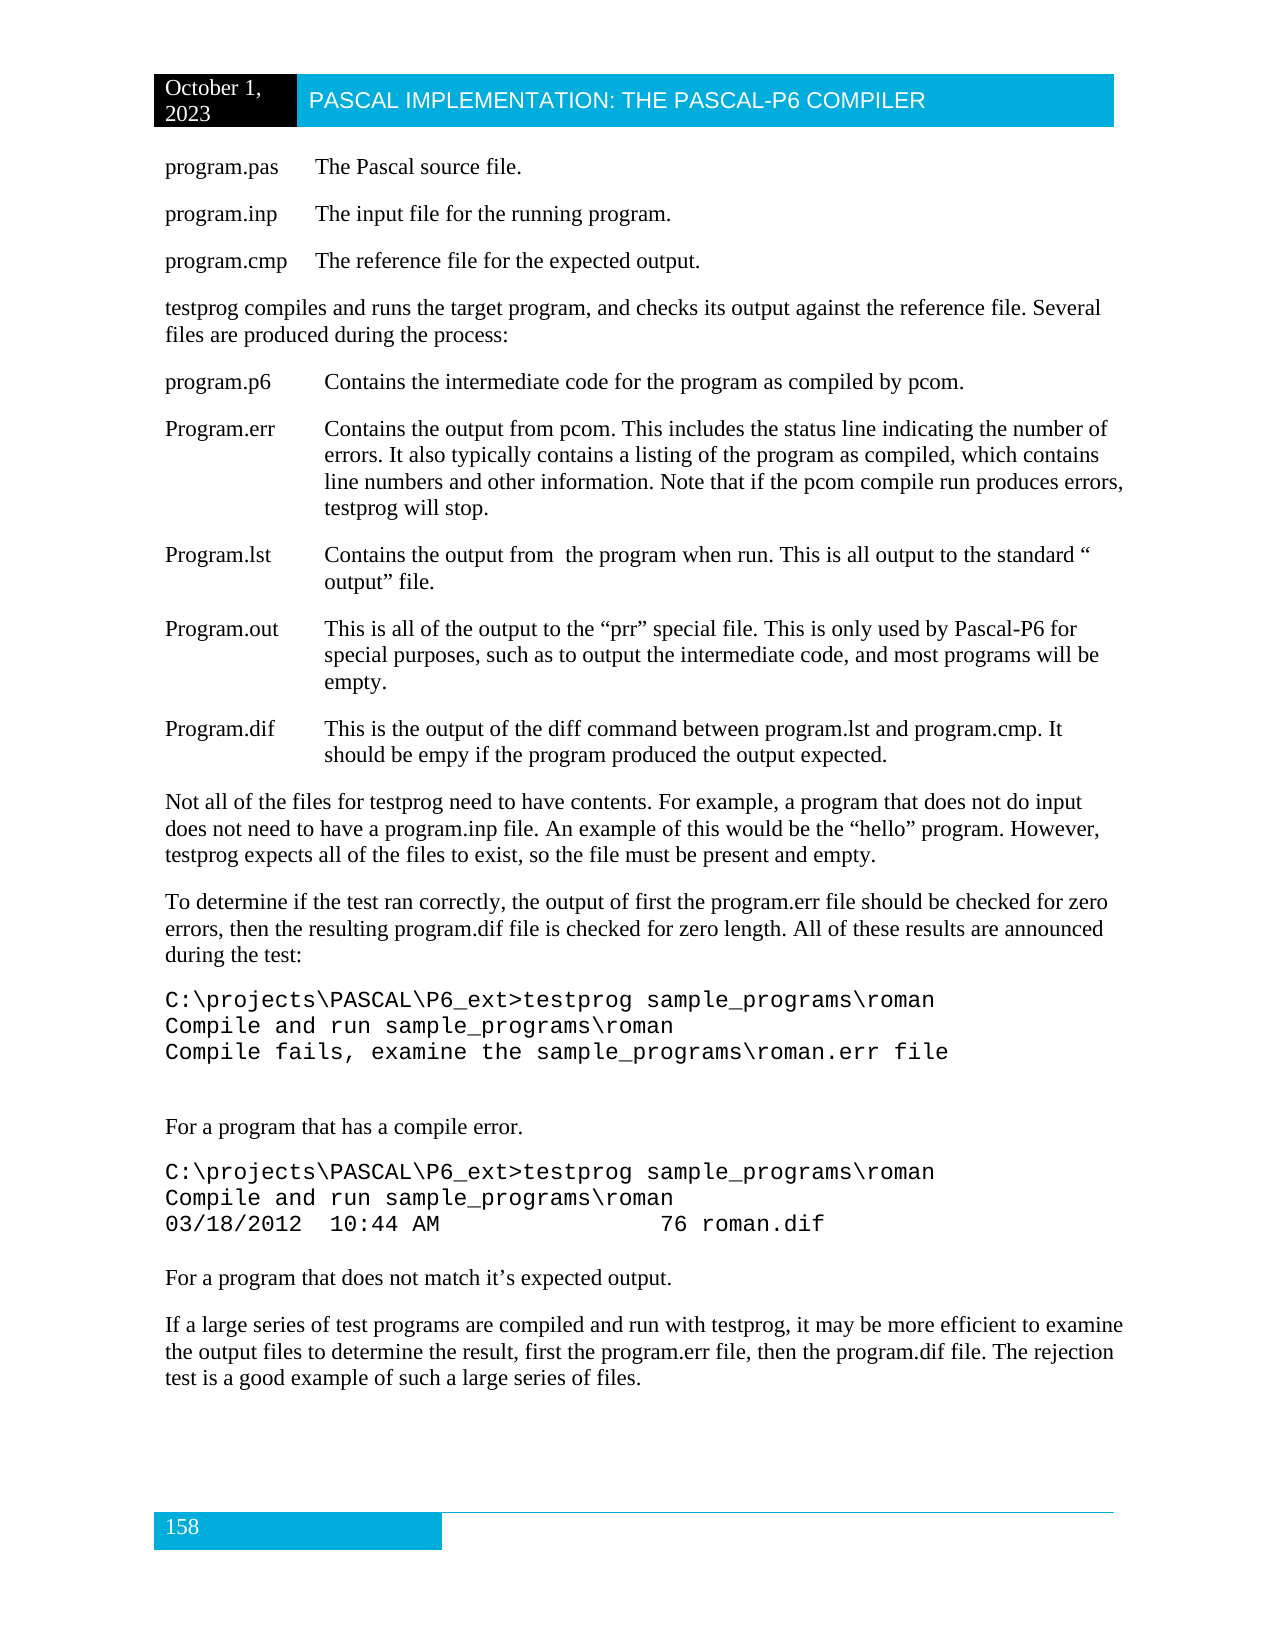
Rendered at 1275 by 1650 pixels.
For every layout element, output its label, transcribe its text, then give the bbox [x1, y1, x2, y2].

text 03/18/2012 10:44 AM 76 roman.dif [165, 1212, 1125, 1238]
text C:\projects\PASCAL\P6_ext>testprog sample_programs\roman [165, 988, 1125, 1014]
text Program.out This is all of the output to the “prr” special file. This is only used by Pascal-P6 for special purposes, such as to output the intermediate code, and most programs will be empty. [165, 615, 1125, 694]
text program.pas The Pascal source file. [165, 153, 1125, 179]
text C:\projects\PASCAL\P6_ext>testprog sample_programs\roman [165, 1160, 1125, 1186]
text For a program that does not match it’s expected output. [165, 1264, 1125, 1291]
text Program.err Contains the output from pcom. This includes the status line indicating the number of errors. It also typically contains a listing of the program as compiled, which contains line numbers and other information. Note that if the pcom compile run produces errors, testprog will stop. [165, 415, 1125, 521]
text Not all of the files for testprog need to have contents. For example, a program that does not do input does not need to have a program.inp file. An example of this would be the “hello” program. However, testprog expects all of the files to exist, so the file must be present and empty. [165, 788, 1125, 867]
text Compile fails, examine the sample_programs\roman.err file [165, 1040, 1125, 1066]
text For a program that has a compile error. [165, 1113, 1125, 1139]
text To determine if the test ran correctly, the output of first the program.err file should be checked for zero errors, then the resulting program.dif file is checked for zero length. All of these results are announced during the test: [165, 888, 1125, 967]
text Compile and run sample_programs\roman [165, 1014, 1125, 1040]
text program.p6 Contains the intermediate code for the program as compiled by pcom. [165, 368, 1125, 394]
text Program.dif This is the output of the diff command between program.lst and program.cmp. It should be empy if the program produced the output expected. [165, 715, 1125, 768]
text testprog compiles and runs the target program, and checks its output against the reference file. Several files are produced during the process: [165, 294, 1125, 347]
text If a large series of test programs are compiled and run with testprog, it may be more efficient to examine the output files to determine the result, first the program.err file, then the program.dif file. The rejection test is a good example of such a large series of files. [165, 1311, 1125, 1390]
text program.inp The input file for the running program. [165, 200, 1125, 226]
text program.cmp The reference file for the expected output. [165, 247, 1125, 274]
text Program.lst Contains the output from the program when run. This is all output to the standard “ output” file. [165, 541, 1125, 594]
text Compile and run sample_programs\roman [165, 1186, 1125, 1212]
